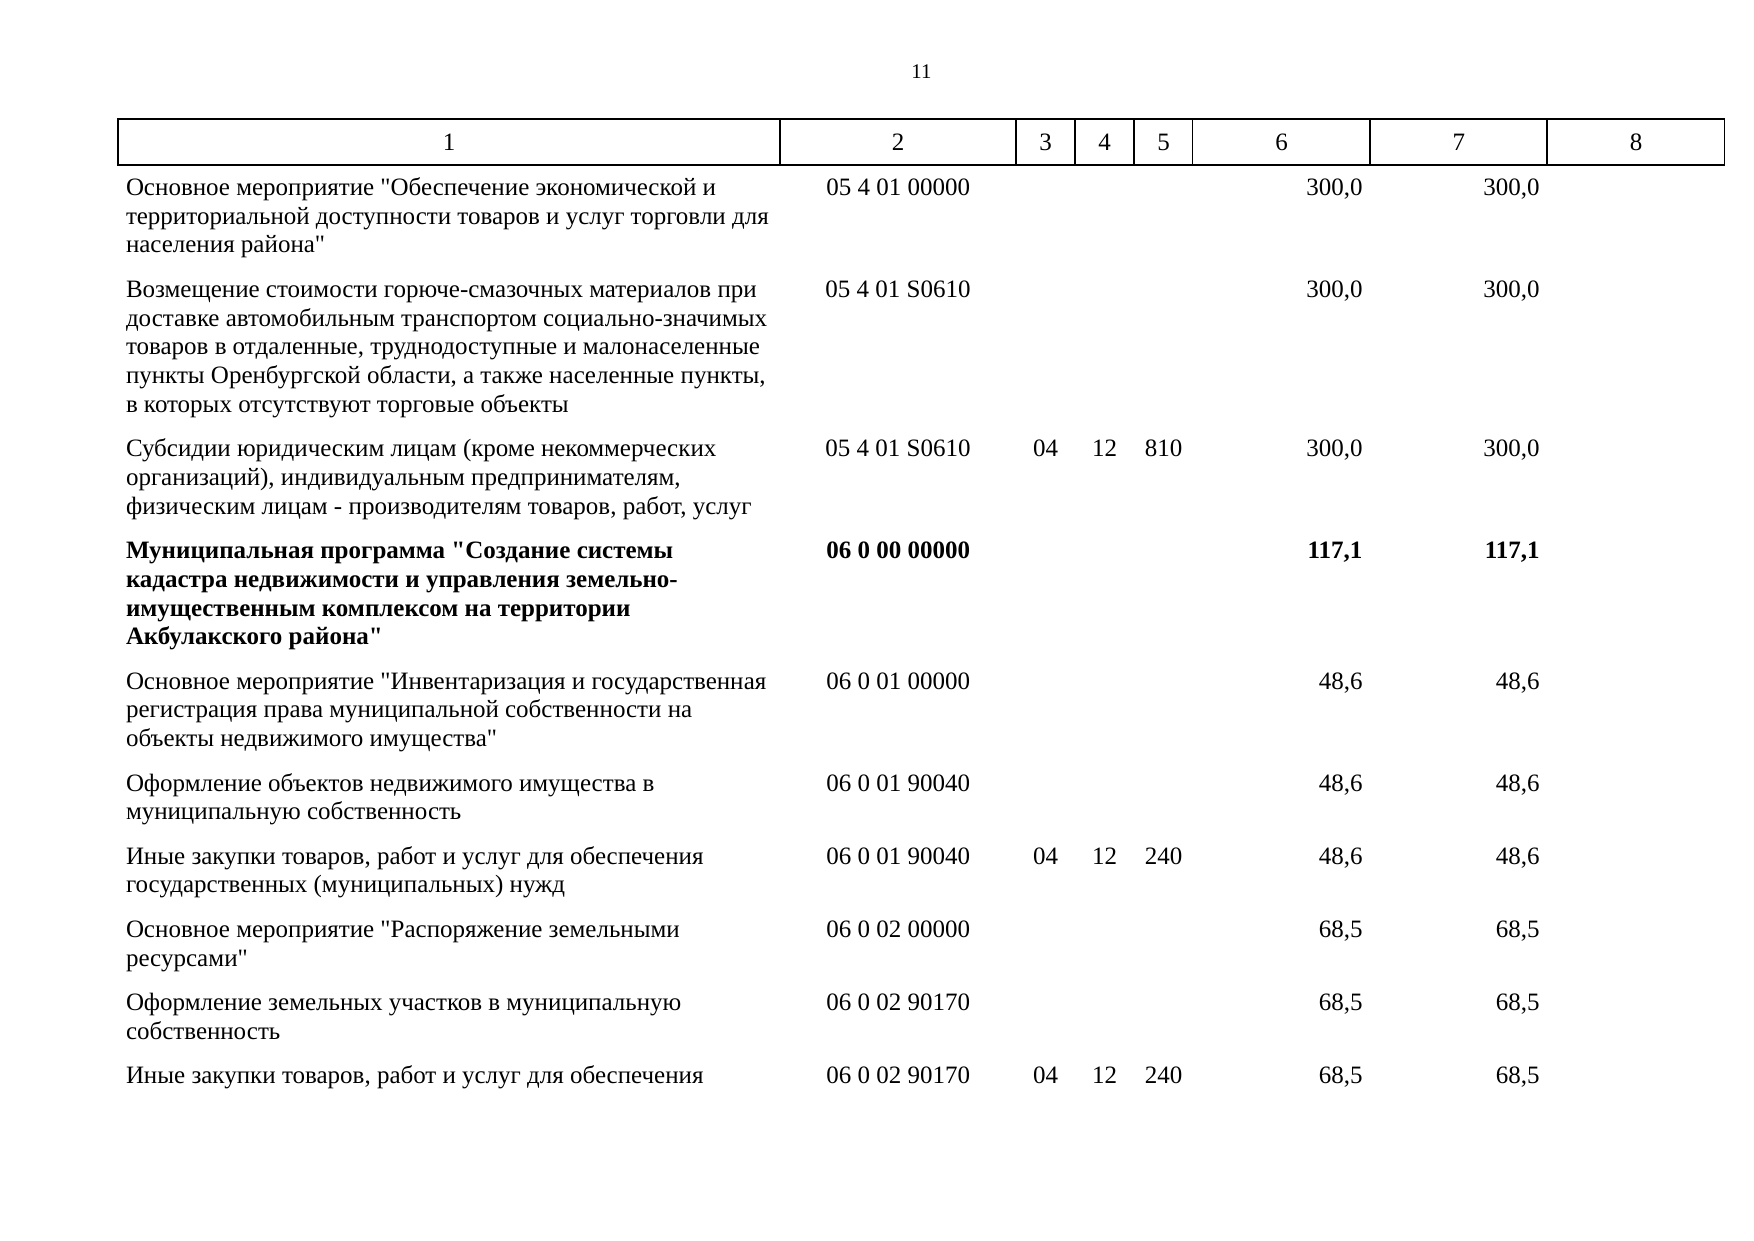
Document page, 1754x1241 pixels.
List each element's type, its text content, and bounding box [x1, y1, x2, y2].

table_cell 810 [1134, 425, 1193, 527]
table_cell 48,6 [1370, 658, 1547, 760]
table_cell 240 [1134, 1052, 1193, 1097]
table_header [781, 120, 1015, 164]
table_cell 06 0 02 90170 [780, 1052, 1016, 1097]
table_cell 68,5 [1193, 979, 1370, 1052]
table_cell 300,0 [1370, 166, 1547, 266]
table_cell [1547, 425, 1724, 527]
table_cell 300,0 [1193, 266, 1370, 425]
table_cell 12 [1075, 833, 1134, 906]
table_cell 05 4 01 S0610 [780, 425, 1016, 527]
table_header [1135, 120, 1192, 164]
table_cell [1134, 266, 1193, 425]
table_header 4 [1083, 128, 1126, 156]
table_cell 06 0 01 90040 [780, 760, 1016, 833]
table_cell 06 0 01 90040 [780, 833, 1016, 906]
table_header 5 [1142, 128, 1185, 156]
table_cell [1134, 658, 1193, 760]
table_cell 68,5 [1370, 1052, 1547, 1097]
table_cell 48,6 [1370, 760, 1547, 833]
table_header 1 [126, 128, 772, 156]
table_cell 68,5 [1370, 979, 1547, 1052]
table_cell 300,0 [1370, 266, 1547, 425]
table_header 8 [1555, 128, 1716, 156]
table_cell [1547, 760, 1724, 833]
table_cell [1547, 658, 1724, 760]
table_cell 48,6 [1193, 658, 1370, 760]
table_cell [1016, 760, 1075, 833]
table_cell [1547, 527, 1724, 658]
table_header [1017, 120, 1074, 164]
table_cell 06 0 00 00000 [780, 527, 1016, 658]
table_cell [1075, 979, 1134, 1052]
table_cell 240 [1134, 833, 1193, 906]
table_cell [1547, 266, 1724, 425]
table_cell Оформление земельных участков в муниципальную собственность [118, 979, 780, 1052]
table_cell [1075, 527, 1134, 658]
table_cell [1134, 760, 1193, 833]
table_cell 300,0 [1193, 425, 1370, 527]
table_cell 48,6 [1193, 760, 1370, 833]
table_cell [1547, 906, 1724, 979]
table_cell [1016, 527, 1075, 658]
table_cell 04 [1016, 425, 1075, 527]
table_header 2 [788, 128, 1008, 156]
table_header 3 [1024, 128, 1067, 156]
table_cell 68,5 [1193, 1052, 1370, 1097]
table_cell 06 0 01 00000 [780, 658, 1016, 760]
table_cell [1134, 979, 1193, 1052]
table_cell [1075, 658, 1134, 760]
table_cell Субсидии юридическим лицам (кроме некоммерческих организаций), индивидуальным предпринимателям, физическим лицам - производителям товаров, работ, услуг [118, 425, 780, 527]
table_cell 117,1 [1370, 527, 1547, 658]
table_cell Оформление объектов недвижимого имущества в муниципальную собственность [118, 760, 780, 833]
table_cell 300,0 [1370, 425, 1547, 527]
table_cell [1016, 979, 1075, 1052]
table_cell 05 4 01 S0610 [780, 266, 1016, 425]
table_cell [1134, 527, 1193, 658]
table_cell 12 [1075, 1052, 1134, 1097]
table_cell [1134, 166, 1193, 266]
table_cell [1547, 1052, 1724, 1097]
table_header [1548, 120, 1724, 164]
table_header [1076, 120, 1133, 164]
table_cell [1075, 760, 1134, 833]
table_cell 48,6 [1193, 833, 1370, 906]
table_cell Возмещение стоимости горюче-смазочных материалов при доставке автомобильным транспортом социально-значимых товаров в отдаленные, труднодоступные и малонаселенные пункты Оренбургской области, а также населенные пункты, в которых отсутствуют торговые объекты [118, 266, 780, 425]
table_header [1193, 120, 1369, 164]
table_header [119, 120, 779, 164]
table_cell Основное мероприятие "Инвентаризация и государственная регистрация права муниципальной собственности на объекты недвижимого имущества" [118, 658, 780, 760]
table_cell 48,6 [1370, 833, 1547, 906]
table_header 7 [1378, 128, 1539, 156]
table_cell [1016, 906, 1075, 979]
table_cell Иные закупки товаров, работ и услуг для обеспечения [118, 1052, 780, 1097]
table_header [1371, 120, 1546, 164]
table_cell Муниципальная программа "Создание системы кадастра недвижимости и управления земельно-имущественным комплексом на территории Акбулакского района" [118, 527, 780, 658]
table_cell 04 [1016, 1052, 1075, 1097]
table_cell 117,1 [1193, 527, 1370, 658]
table_cell 68,5 [1193, 906, 1370, 979]
table_cell [1016, 166, 1075, 266]
table_header 6 [1201, 128, 1362, 156]
table_cell Основное мероприятие "Распоряжение земельными ресурсами" [118, 906, 780, 979]
table_cell [1547, 979, 1724, 1052]
table_cell 12 [1075, 425, 1134, 527]
table_cell 05 4 01 00000 [780, 166, 1016, 266]
table_cell 06 0 02 00000 [780, 906, 1016, 979]
table_cell [1016, 266, 1075, 425]
table_cell 04 [1016, 833, 1075, 906]
table_cell [1547, 166, 1724, 266]
table_cell [1075, 166, 1134, 266]
table_cell [1075, 266, 1134, 425]
table_cell [1075, 906, 1134, 979]
table_cell [1016, 658, 1075, 760]
table_cell 06 0 02 90170 [780, 979, 1016, 1052]
table_cell [1547, 833, 1724, 906]
table_cell [1134, 906, 1193, 979]
table_cell 68,5 [1370, 906, 1547, 979]
table_cell 300,0 [1193, 166, 1370, 266]
table_cell Основное мероприятие "Обеспечение экономической и территориальной доступности товаров и услуг торговли для населения района" [118, 166, 780, 266]
table_cell Иные закупки товаров, работ и услуг для обеспечения государственных (муниципальных) нужд [118, 833, 780, 906]
